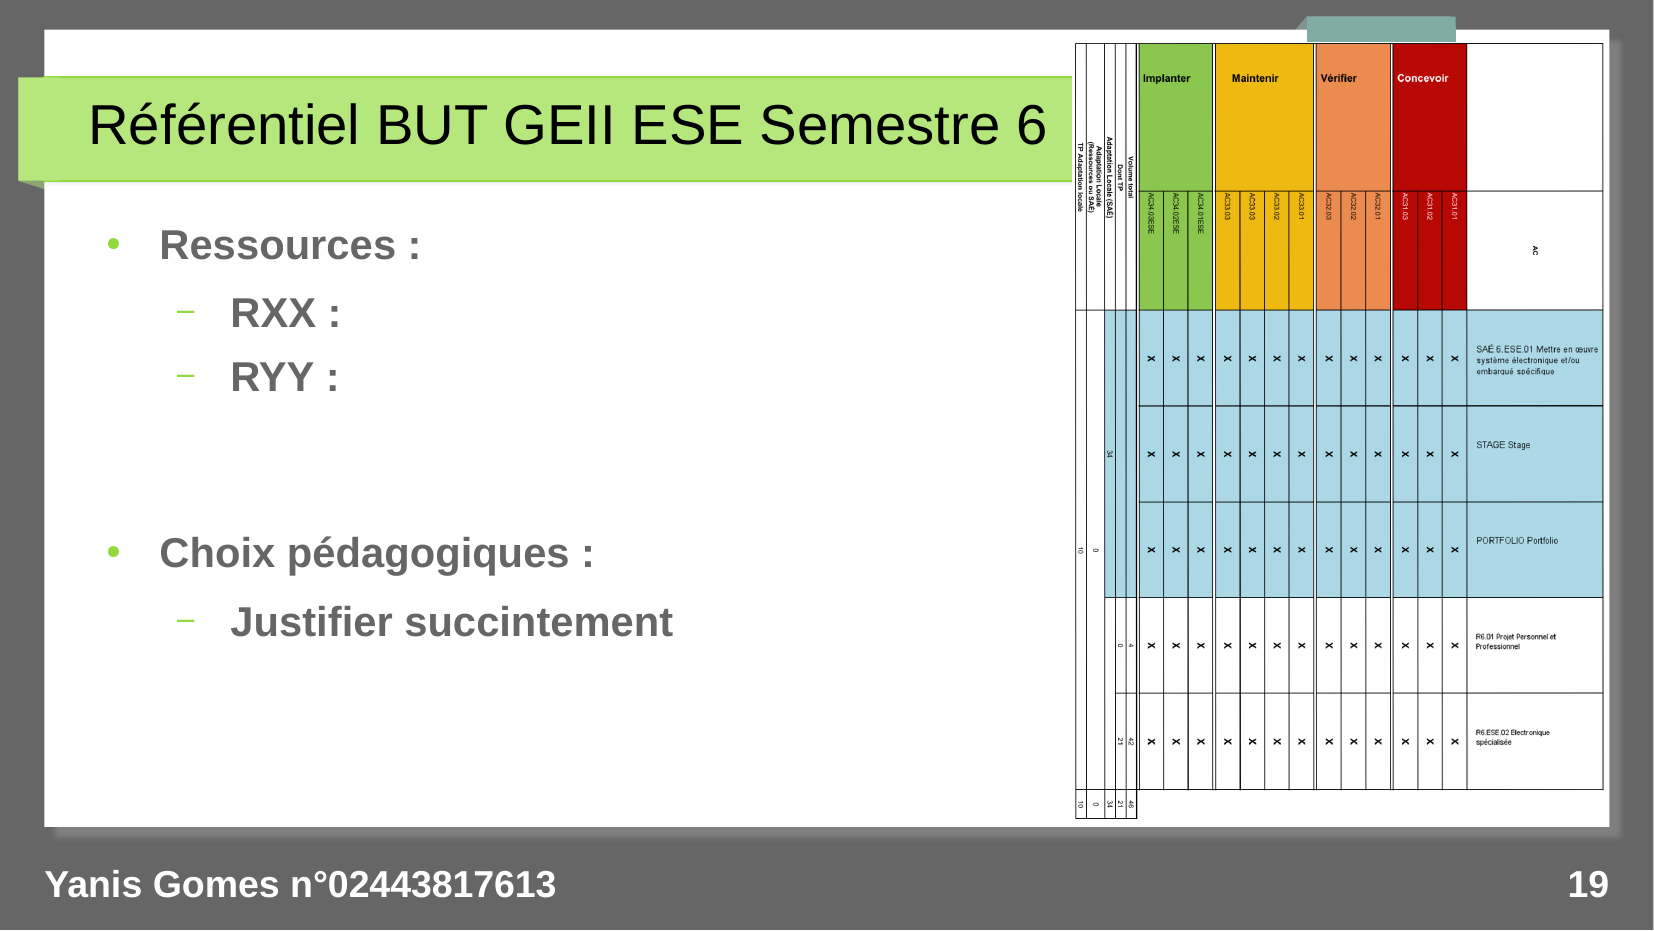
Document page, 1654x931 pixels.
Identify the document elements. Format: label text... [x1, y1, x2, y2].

title Référentiel BUT GEII ESE Semestre 6 [88, 73, 1071, 178]
text_box Yanis Gomes n°02443817613 [29, 856, 680, 916]
text_box [974, 856, 1625, 916]
picture [1071, 41, 1607, 824]
list Ressources : RXX : RYY : [88, 221, 1071, 504]
list Choix pédagogiques : Justifier succintement [88, 529, 1072, 812]
